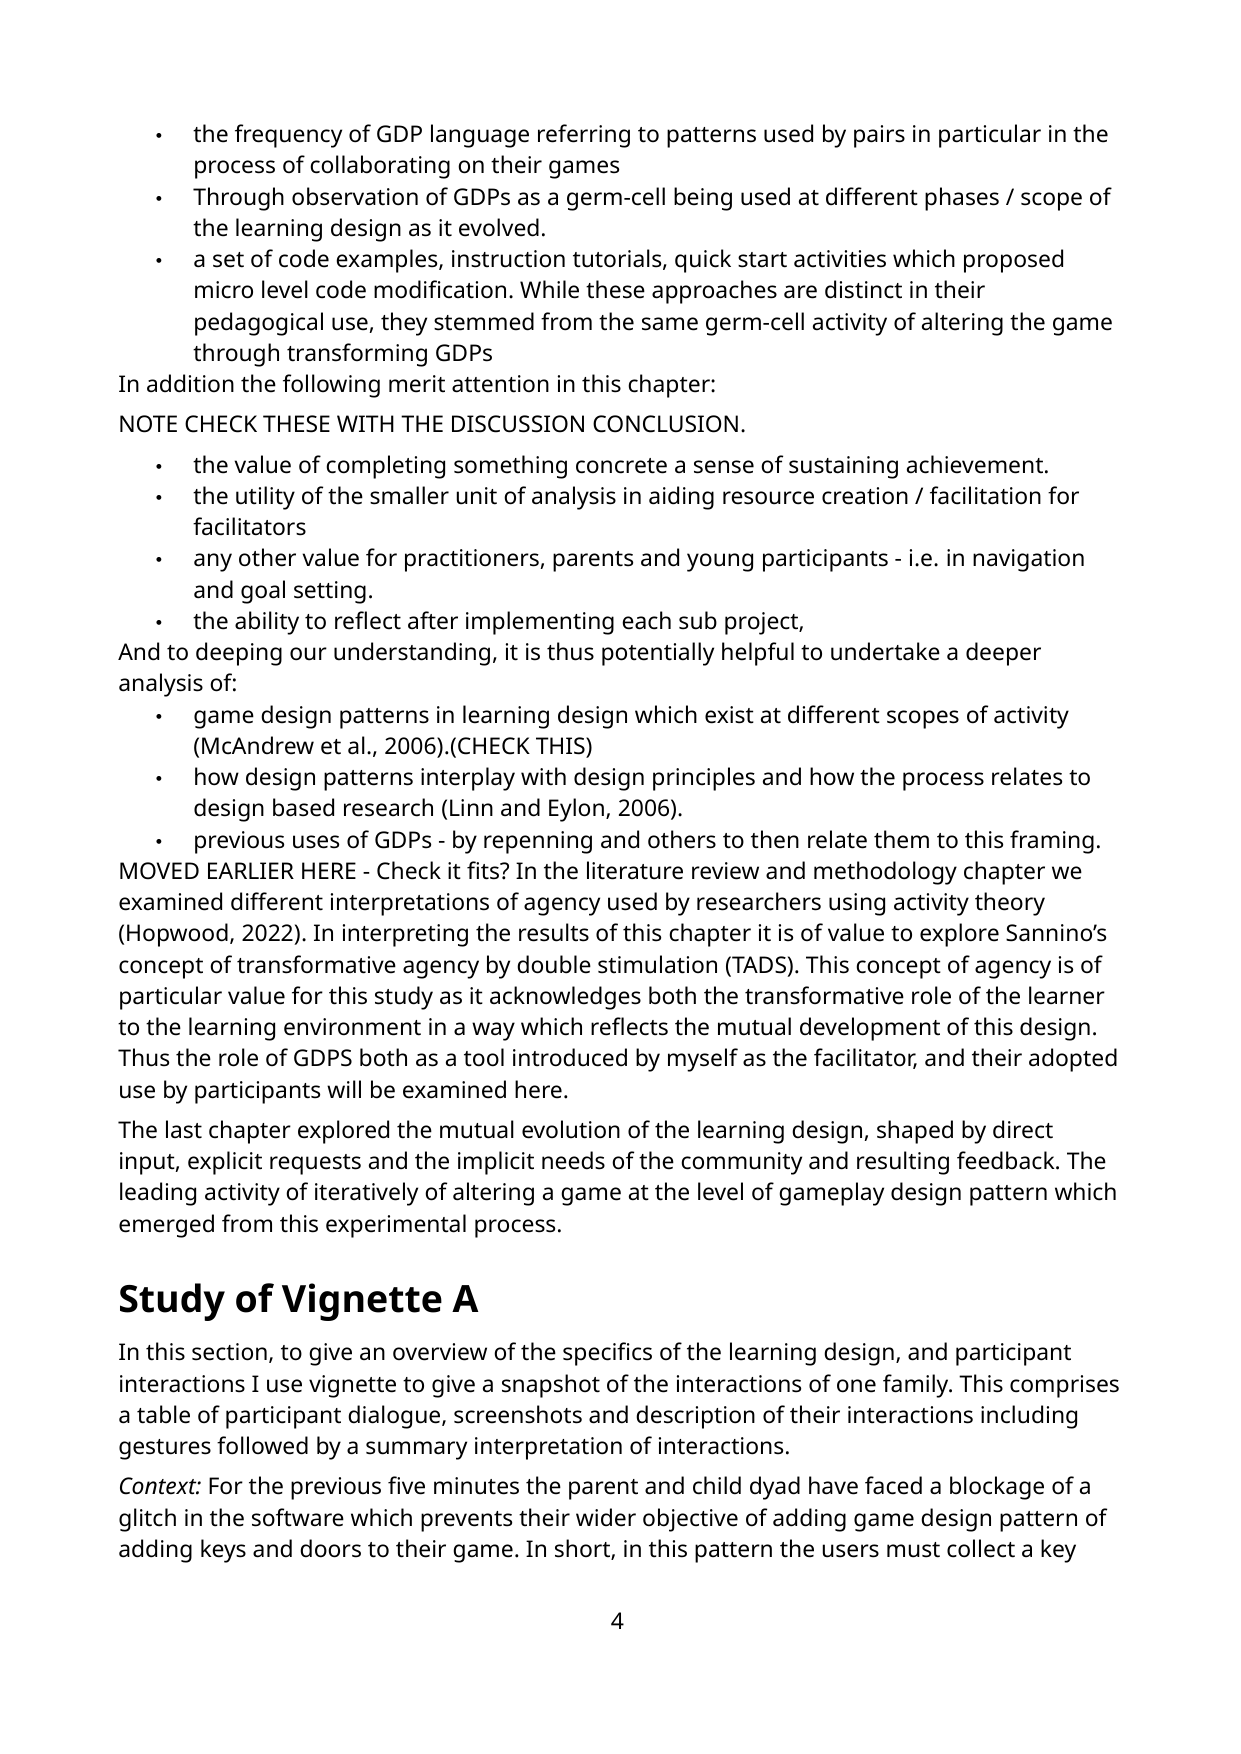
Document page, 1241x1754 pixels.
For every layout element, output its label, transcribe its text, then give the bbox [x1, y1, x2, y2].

text Context: For the previous five minutes the parent and child dyad have faced a blockage of a glitch in the software which prevents their wider objective of adding game design pattern of adding keys and doors to their game. In short, in this pattern the users must collect a key [118, 1470, 1122, 1564]
list the ability to reflect after implementing each sub project, [156, 605, 1122, 636]
text MOVED EARLIER HERE - Check it fits? In the literature review and methodology chapter we examined different interpretations of agency used by researchers using activity theory (Hopwood, 2022). In interpreting the results of this chapter it is of value to explore Sannino’s concept of transformative agency by double stimulation (TADS). This concept of agency is of particular value for this study as it acknowledges both the transformative role of the learner to the learning environment in a way which reflects the mutual development of this design. Thus the role of GDPS both as a tool introduced by myself as the facilitator, and their adopted use by participants will be examined here. [118, 855, 1122, 1105]
subtitle Study of Vignette A [118, 1273, 1122, 1324]
list game design patterns in learning design which exist at different scopes of activity (McAndrew et al., 2006).(CHECK THIS) [156, 698, 1122, 761]
text NOTE CHECK THESE WITH THE DISCUSSION CONCLUSION. [118, 408, 1122, 439]
text In addition the following merit attention in this chapter: [118, 368, 1122, 399]
list the value of completing something concrete a sense of sustaining achievement. [156, 448, 1122, 480]
list the utility of the smaller unit of analysis in aiding resource creation / facilitation for facilitators [156, 480, 1122, 542]
text In this section, to give an overview of the specifics of the learning design, and participant interactions I use vignette to give a snapshot of the interactions of one family. This comprises a table of participant dialogue, screenshots and description of their interactions including gestures followed by a summary interpretation of interactions. [118, 1336, 1122, 1461]
list previous uses of GDPs - by repenning and others to then relate them to this framing. [156, 823, 1122, 855]
list a set of code examples, instruction tutorials, quick start activities which proposed micro level code modification. While these approaches are distinct in their pedagogical use, they stemmed from the same germ-cell activity of altering the game through transforming GDPs [156, 243, 1122, 368]
list how design patterns interplay with design principles and how the process relates to design based research (Linn and Eylon, 2006). [156, 761, 1122, 823]
list the frequency of GDP language referring to patterns used by pairs in particular in the process of collaborating on their games [156, 118, 1122, 181]
list any other value for practitioners, parents and young participants - i.e. in navigation and goal setting. [156, 542, 1122, 605]
list Through observation of GDPs as a germ-cell being used at different phases / scope of the learning design as it evolved. [156, 181, 1122, 243]
text And to deeping our understanding, it is thus potentially helpful to undertake a deeper analysis of: [118, 636, 1122, 698]
text The last chapter explored the mutual evolution of the learning design, shaped by direct input, explicit requests and the implicit needs of the community and resulting feedback. The leading activity of iteratively of altering a game at the level of gameplay design pattern which emerged from this experimental process. [118, 1114, 1122, 1239]
